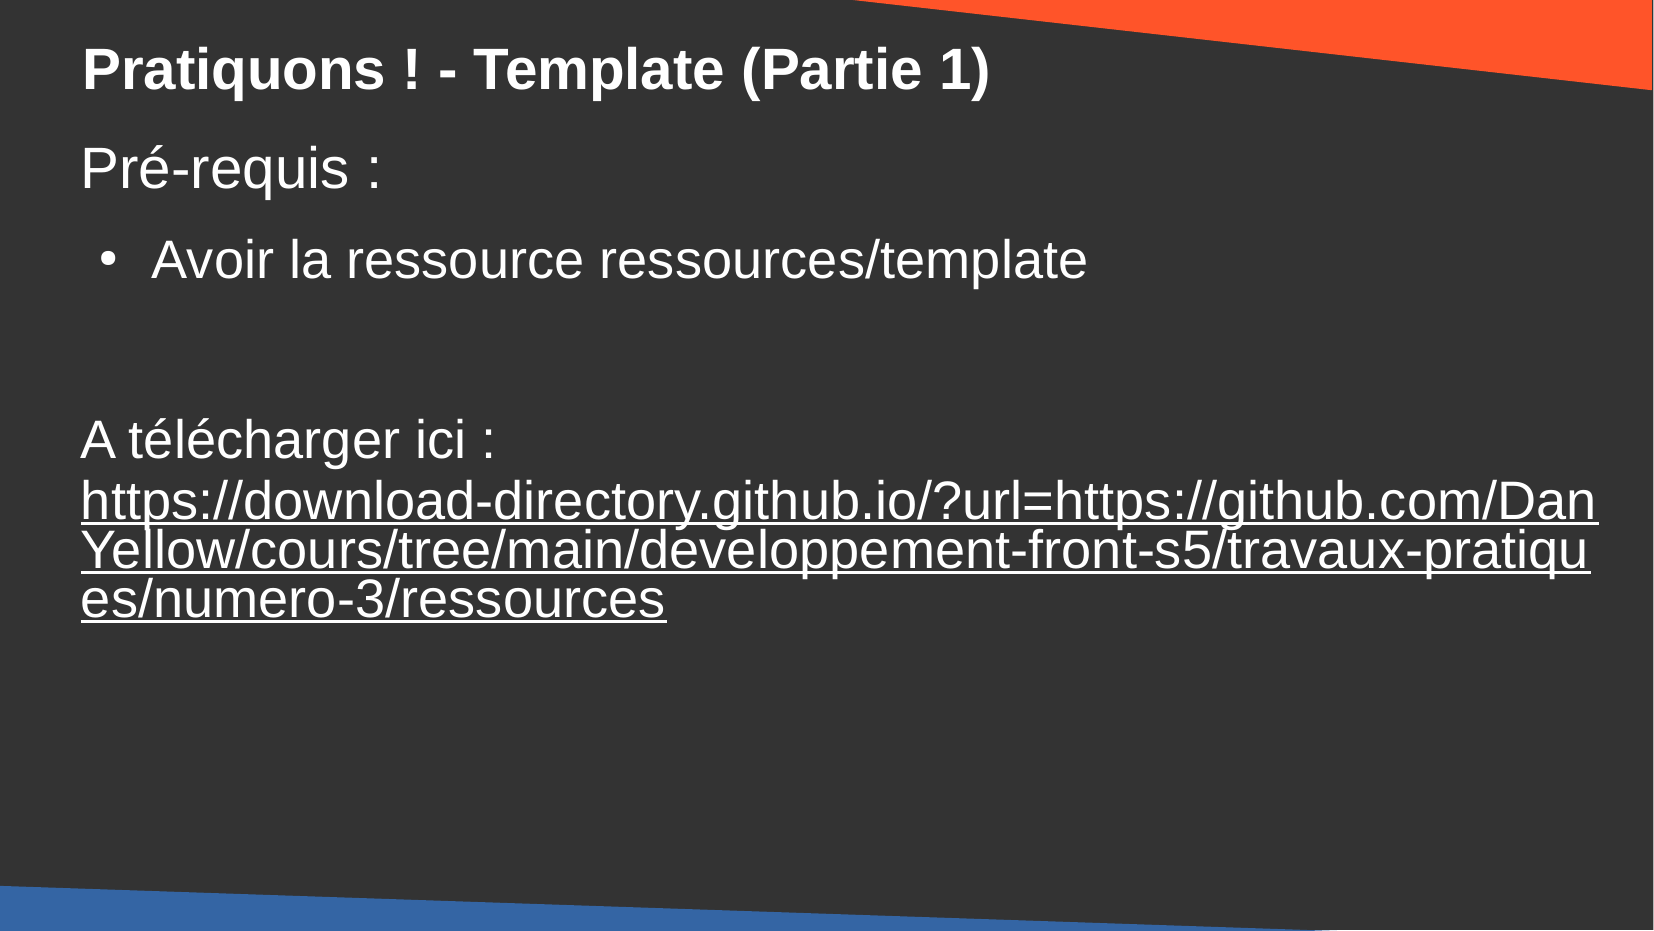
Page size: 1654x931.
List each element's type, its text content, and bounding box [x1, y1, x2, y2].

text_box [0, 885, 1337, 931]
list Pré-requis : Avoir la ressource ressources/template A télécharger ici : https://download-directory.github.io/?url=https://github.com/DanYellow/cours/tree/main/developpement-front-s5/travaux-pratiques/numero-3/ressources [80, 135, 1620, 721]
title Pratiquons ! - Template (Partie 1) [82, 37, 1571, 114]
text_box [852, 0, 1652, 91]
